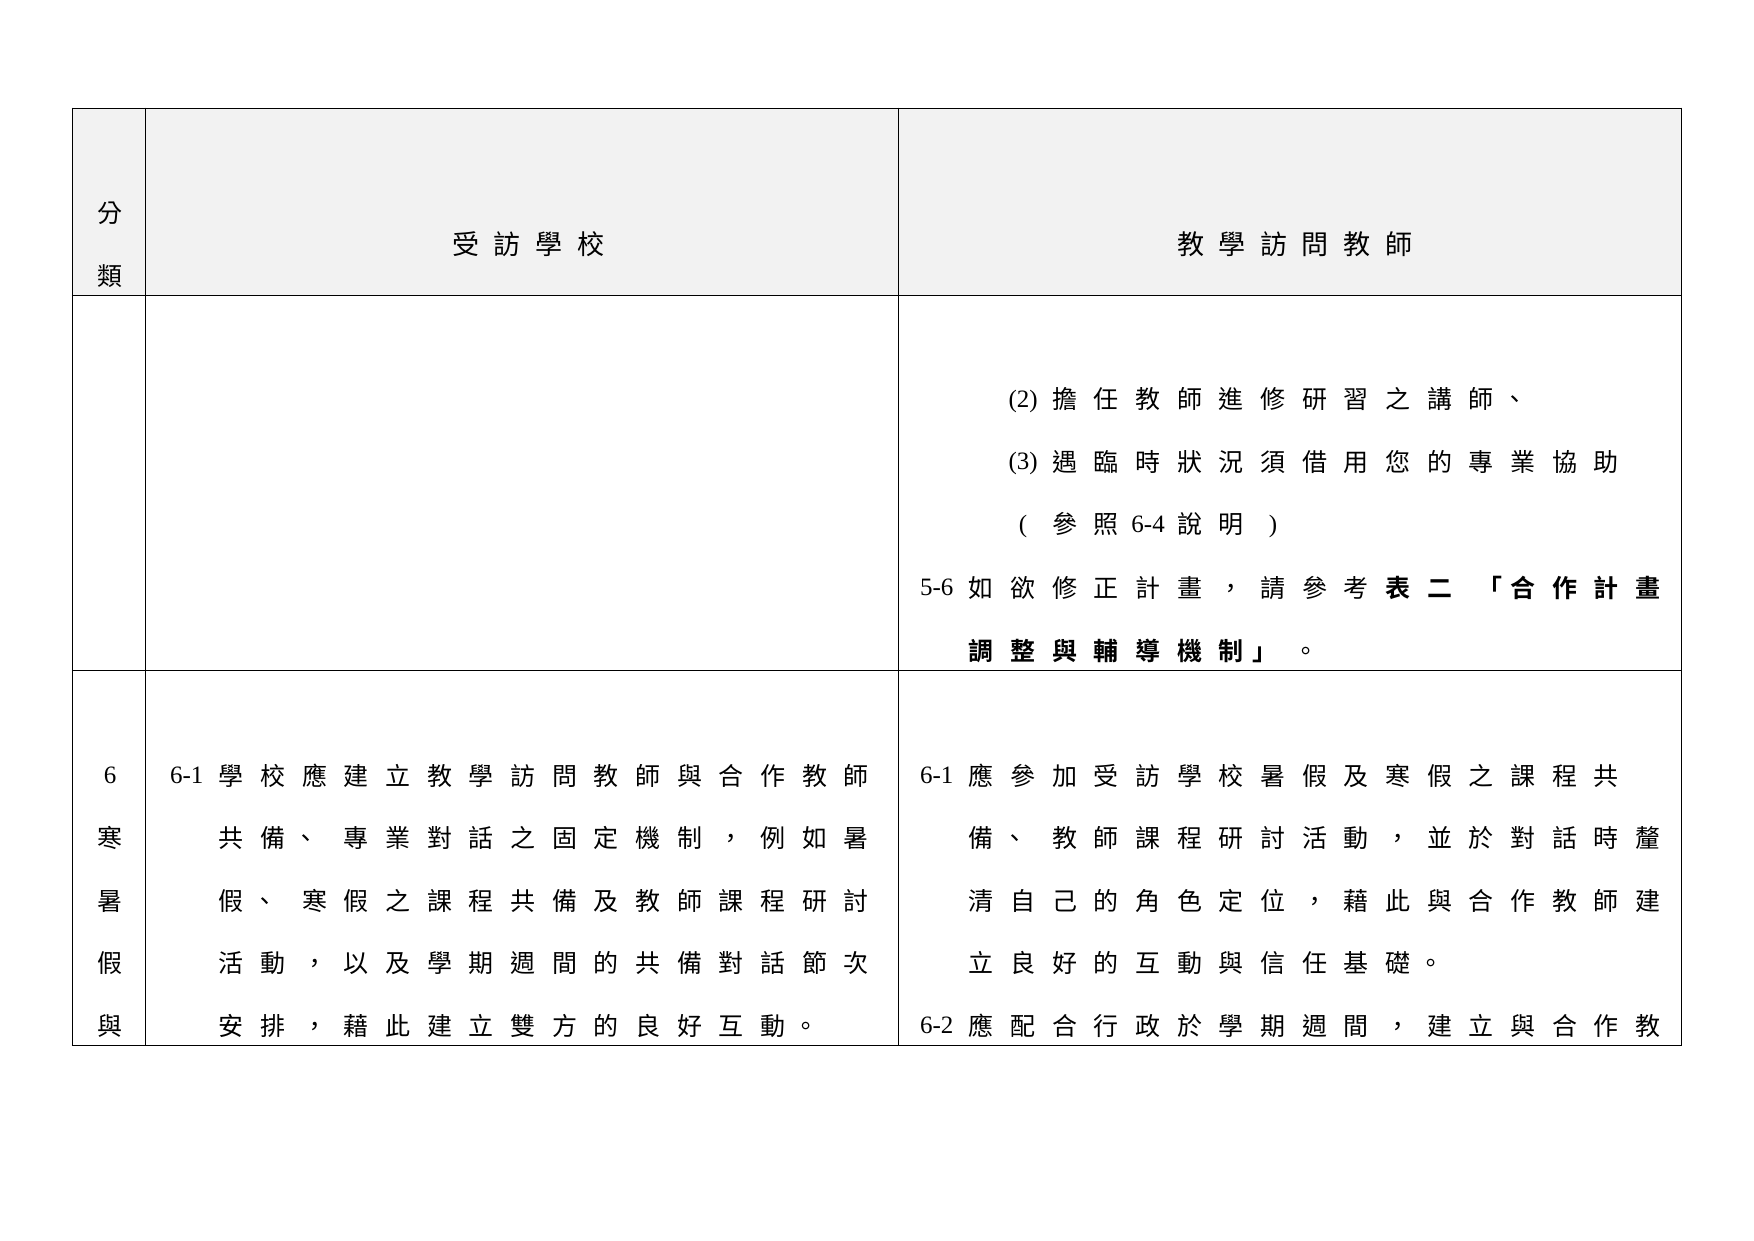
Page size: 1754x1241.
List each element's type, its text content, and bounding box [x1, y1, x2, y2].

table_header 教學訪問教師 [899, 109, 1681, 295]
table_cell 6 寒 暑 假 與 [73, 671, 145, 1045]
table_header 受訪學校 [146, 109, 898, 295]
table_cell (2)擔任教師進修研習之講師、 (3)遇臨時狀況須借用您的專業協助(參照6-4說明) 5-6 如欲修正計畫，請參考表二「合作計畫調整與輔導機制」。 [899, 296, 1681, 670]
table_cell 6-1 應參加受訪學校暑假及寒假之課程共備、教師課程研討活動，並於對話時釐清自己的角色定位，藉此與合作教師建立良好的互動與信任基礎。 6-2 應配合行政於學期週間，建立與合作教 [899, 671, 1681, 1045]
table_cell [73, 296, 145, 670]
table_cell [146, 296, 898, 670]
table_cell 6-1 學校應建立教學訪問教師與合作教師共備、專業對話之固定機制，例如暑假、寒假之課程共備及教師課程研討活動，以及學期週間的共備對話節次安排，藉此建立雙方的良好互動。 [146, 671, 898, 1045]
table_header 分類 [73, 109, 145, 295]
